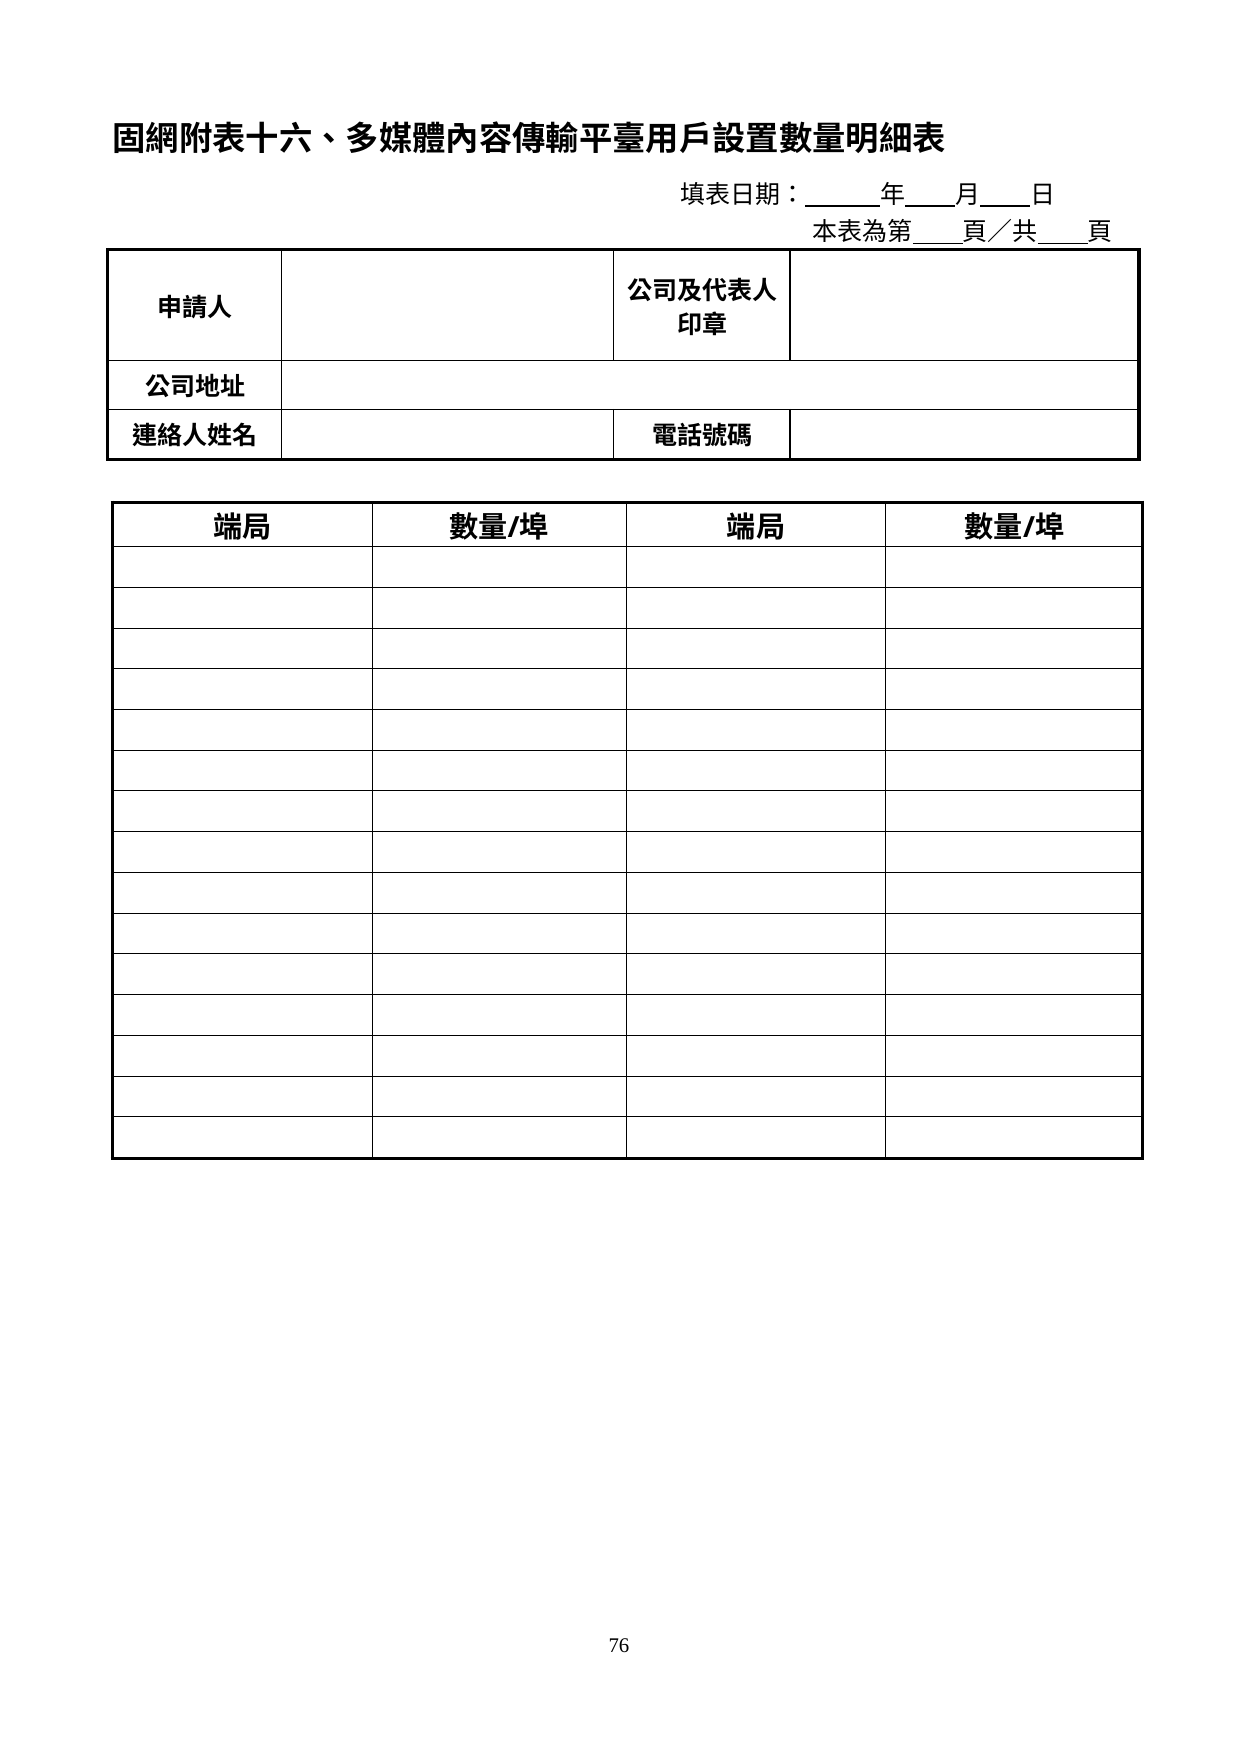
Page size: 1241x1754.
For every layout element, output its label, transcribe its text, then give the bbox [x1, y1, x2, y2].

table_cell [886, 1077, 1141, 1116]
table_cell [627, 1117, 885, 1157]
table_cell [886, 1036, 1141, 1076]
table_cell [886, 751, 1141, 790]
table_cell [373, 1117, 626, 1157]
table_cell [373, 995, 626, 1035]
table_cell [627, 1077, 885, 1116]
table_cell [886, 995, 1141, 1035]
table_cell [282, 410, 613, 458]
table_cell [886, 547, 1141, 587]
table_cell [373, 710, 626, 750]
table_cell [114, 791, 372, 831]
table_cell [627, 547, 885, 587]
table_cell [114, 629, 372, 668]
table_cell [114, 832, 372, 872]
subtitle 固網附表十六、多媒體內容傳輸平臺用戶設置數量明細表 [112, 112, 1125, 160]
table_cell [886, 914, 1141, 953]
text 填表日期： 年 月 日 [112, 173, 1113, 210]
table_header [791, 251, 1137, 360]
table_cell [627, 954, 885, 994]
table_cell 公司地址 [109, 361, 281, 409]
table_cell 連絡人姓名 [109, 410, 281, 458]
table_cell [114, 873, 372, 913]
text 本表為第 頁／共 頁 [112, 210, 1113, 248]
table_cell [373, 629, 626, 668]
table_cell [627, 629, 885, 668]
table_header 數量/埠 [373, 504, 626, 546]
table_cell [114, 914, 372, 953]
table_cell [373, 914, 626, 953]
table_cell [373, 547, 626, 587]
table_cell [886, 954, 1141, 994]
table_cell [627, 995, 885, 1035]
table_cell [114, 954, 372, 994]
table_cell [373, 954, 626, 994]
table_cell [627, 914, 885, 953]
table_cell [114, 588, 372, 627]
table_cell [114, 1036, 372, 1076]
table_cell [373, 873, 626, 913]
table_header 申請人 [109, 251, 281, 360]
table_cell [373, 1036, 626, 1076]
table_cell [114, 751, 372, 790]
table_cell [114, 1117, 372, 1157]
table_cell 電話號碼 [614, 410, 789, 458]
table_cell [627, 1036, 885, 1076]
table_cell [627, 710, 885, 750]
table_cell [886, 629, 1141, 668]
table_header 端局 [114, 504, 372, 546]
table_cell [886, 1117, 1141, 1157]
table_cell [886, 588, 1141, 627]
table_cell [114, 1077, 372, 1116]
table_cell [373, 1077, 626, 1116]
table_cell [886, 873, 1141, 913]
table_cell [886, 832, 1141, 872]
table_cell [627, 751, 885, 790]
table_cell [114, 669, 372, 709]
table_cell [114, 547, 372, 587]
table_header 數量/埠 [886, 504, 1141, 546]
table_cell [373, 669, 626, 709]
table_cell [373, 791, 626, 831]
table_cell [373, 588, 626, 627]
table_cell [114, 710, 372, 750]
table_header [282, 251, 613, 360]
table_cell [627, 873, 885, 913]
table_cell [373, 751, 626, 790]
table_cell [627, 832, 885, 872]
table_header 端局 [627, 504, 885, 546]
table_cell [627, 791, 885, 831]
table_cell [373, 832, 626, 872]
table_header 公司及代表人 印章 [614, 251, 789, 360]
table_cell [627, 588, 885, 627]
table_cell [791, 410, 1137, 458]
table_cell [886, 791, 1141, 831]
table_cell [627, 669, 885, 709]
table_cell [886, 669, 1141, 709]
table_cell [886, 710, 1141, 750]
table_cell [282, 361, 1137, 409]
table_cell [114, 995, 372, 1035]
